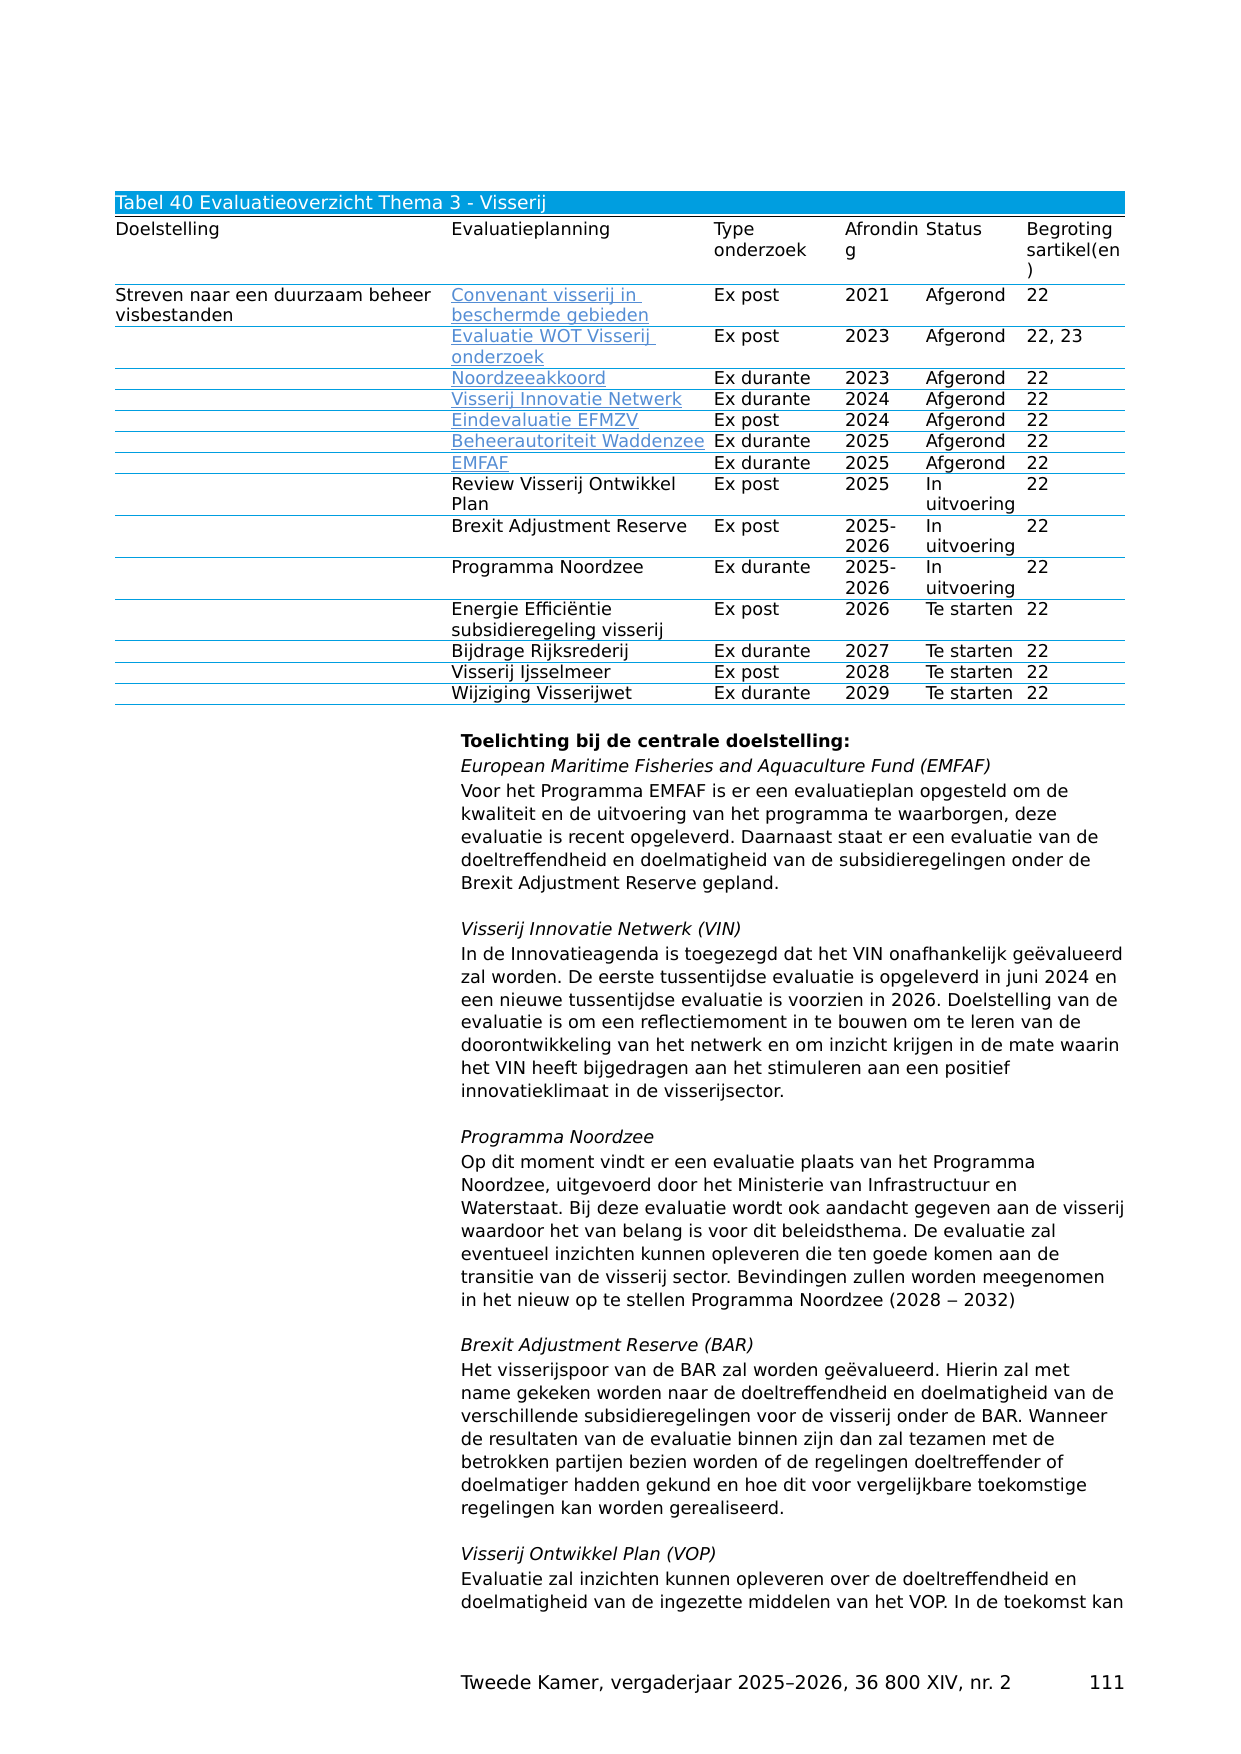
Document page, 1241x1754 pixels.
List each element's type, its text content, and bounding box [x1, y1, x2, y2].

table_cell Energie Efficiëntie subsidieregeling visserij [448, 600, 711, 640]
table_cell 2025 [842, 432, 923, 452]
table_cell [115, 390, 448, 410]
table_cell Afronding [842, 217, 923, 284]
table_cell Visserij Ijsselmeer [448, 663, 711, 683]
table_cell 2025-2026 [842, 516, 923, 557]
table_cell [115, 411, 448, 431]
table_cell [115, 600, 448, 640]
table_cell Te starten [923, 663, 1023, 683]
table_cell Brexit Adjustment Reserve [448, 516, 711, 557]
table_cell Ex durante [711, 641, 842, 661]
table_cell Ex durante [711, 558, 842, 598]
table_cell Te starten [923, 641, 1023, 661]
table_cell 2023 [842, 369, 923, 389]
table_cell 22 [1024, 285, 1125, 326]
table_cell 22 [1024, 663, 1125, 683]
table_cell Evaluatie WOT Visserij onderzoek [448, 327, 711, 367]
table_cell Programma Noordzee [448, 558, 711, 598]
table_cell [115, 453, 448, 473]
table_cell In uitvoering [923, 558, 1023, 598]
table_cell Ex post [711, 285, 842, 326]
table_cell Afgerond [923, 453, 1023, 473]
table_cell 2028 [842, 663, 923, 683]
table_cell Bijdrage Rijksrederij [448, 641, 711, 661]
table_cell Ex durante [711, 453, 842, 473]
text Visserij Innovatie Netwerk (VIN) [461, 917, 1125, 940]
table_cell Afgerond [923, 369, 1023, 389]
table_cell 22, 23 [1024, 327, 1125, 367]
table_cell 22 [1024, 474, 1125, 515]
table_cell Ex durante [711, 684, 842, 704]
table_cell Ex post [711, 516, 842, 557]
table_cell Beheerautoriteit Waddenzee [448, 432, 711, 452]
text European Maritime Fisheries and Aquaculture Fund (EMFAF) [461, 754, 1125, 777]
table_cell 22 [1024, 390, 1125, 410]
text Visserij Ontwikkel Plan (VOP) [461, 1542, 1125, 1565]
table_cell [115, 369, 448, 389]
table_cell 2024 [842, 411, 923, 431]
table_cell Ex post [711, 600, 842, 640]
table_cell Ex post [711, 327, 842, 367]
table_cell In uitvoering [923, 516, 1023, 557]
table_cell 22 [1024, 432, 1125, 452]
text Voor het Programma EMFAF is er een evaluatieplan opgesteld om de kwaliteit en de uitvoering van het programma te waarborgen, deze evaluatie is recent opgeleverd. Daarnaast staat er een evaluatie van de doeltreffendheid en doelmatigheid van de subsidieregelingen onder de Brexit Adjustment Reserve gepland. [461, 779, 1125, 894]
table_cell Ex post [711, 411, 842, 431]
table_cell [115, 474, 448, 515]
table_cell 22 [1024, 641, 1125, 661]
table_cell 2029 [842, 684, 923, 704]
table_cell [115, 641, 448, 661]
table_cell 2025 [842, 453, 923, 473]
table_cell Streven naar een duurzaam beheer visbestanden [115, 285, 448, 326]
table_cell 22 [1024, 558, 1125, 598]
table_cell Afgerond [923, 285, 1023, 326]
table_cell Status [923, 217, 1023, 284]
table_cell Wijziging Visserijwet [448, 684, 711, 704]
table_cell EMFAF [448, 453, 711, 473]
table_cell Review Visserij Ontwikkel Plan [448, 474, 711, 515]
text Programma Noordzee [461, 1125, 1125, 1148]
text Op dit moment vindt er een evaluatie plaats van het Programma Noordzee, uitgevoerd door het Ministerie van Infrastructuur en Waterstaat. Bij deze evaluatie wordt ook aandacht gegeven aan de visserij waardoor het van belang is voor dit beleidsthema. De evaluatie zal eventueel inzichten kunnen opleveren die ten goede komen aan de transitie van de visserij sector. Bevindingen zullen worden meegenomen in het nieuw op te stellen Programma Noordzee (2028 ‒ 2032) [461, 1150, 1125, 1311]
table_cell Afgerond [923, 327, 1023, 367]
table_cell 22 [1024, 453, 1125, 473]
table_cell Eindevaluatie EFMZV [448, 411, 711, 431]
table_cell Te starten [923, 600, 1023, 640]
table_cell 2026 [842, 600, 923, 640]
table_cell Ex durante [711, 369, 842, 389]
table_cell Afgerond [923, 390, 1023, 410]
table_cell 2021 [842, 285, 923, 326]
table_cell [115, 663, 448, 683]
table_cell Visserij Innovatie Netwerk [448, 390, 711, 410]
table_cell In uitvoering [923, 474, 1023, 515]
table_cell [115, 327, 448, 367]
table_cell [115, 516, 448, 557]
table_cell [115, 558, 448, 598]
table_cell Te starten [923, 684, 1023, 704]
table_cell 22 [1024, 600, 1125, 640]
table_cell Doelstelling [115, 217, 448, 284]
table_cell Noordzeeakkoord [448, 369, 711, 389]
table_cell 22 [1024, 684, 1125, 704]
table_cell Ex post [711, 474, 842, 515]
table_cell 22 [1024, 516, 1125, 557]
table_cell 2025-2026 [842, 558, 923, 598]
text Brexit Adjustment Reserve (BAR) [461, 1333, 1125, 1356]
table_cell 2027 [842, 641, 923, 661]
table_cell 2025 [842, 474, 923, 515]
table_cell Type onderzoek [711, 217, 842, 284]
table_cell Convenant visserij in beschermde gebieden [448, 285, 711, 326]
text In de Innovatieagenda is toegezegd dat het VIN onafhankelijk geëvalueerd zal worden. De eerste tussentijdse evaluatie is opgeleverd in juni 2024 en een nieuwe tussentijdse evaluatie is voorzien in 2026. Doelstelling van de evaluatie is om een reflectiemoment in te bouwen om te leren van de doorontwikkeling van het netwerk en om inzicht krijgen in de mate waarin het VIN heeft bijgedragen aan het stimuleren aan een positief innovatieklimaat in de visserijsector. [461, 942, 1125, 1102]
table_cell 22 [1024, 411, 1125, 431]
table_cell Begrotingsartikel(en) [1024, 217, 1125, 284]
table_cell [115, 684, 448, 704]
table_cell 2023 [842, 327, 923, 367]
text Evaluatie zal inzichten kunnen opleveren over de doeltreffendheid en doelmatigheid van de ingezette middelen van het VOP. In de toekomst kan [461, 1567, 1125, 1613]
text Toelichting bij de centrale doelstelling: [461, 729, 1125, 752]
table_cell Evaluatieplanning [448, 217, 711, 284]
table_cell Afgerond [923, 432, 1023, 452]
table_cell 22 [1024, 369, 1125, 389]
table_cell 2024 [842, 390, 923, 410]
table_cell Afgerond [923, 411, 1023, 431]
table_cell Ex durante [711, 390, 842, 410]
table_cell [115, 432, 448, 452]
text Het visserijspoor van de BAR zal worden geëvalueerd. Hierin zal met name gekeken worden naar de doeltreffendheid en doelmatigheid van de verschillende subsidieregelingen voor de visserij onder de BAR. Wanneer de resultaten van de evaluatie binnen zijn dan zal tezamen met de betrokken partijen bezien worden of de regelingen doeltreffender of doelmatiger hadden gekund en hoe dit voor vergelijkbare toekomstige regelingen kan worden gerealiseerd. [461, 1358, 1125, 1519]
table_cell Ex post [711, 663, 842, 683]
table_cell Ex durante [711, 432, 842, 452]
